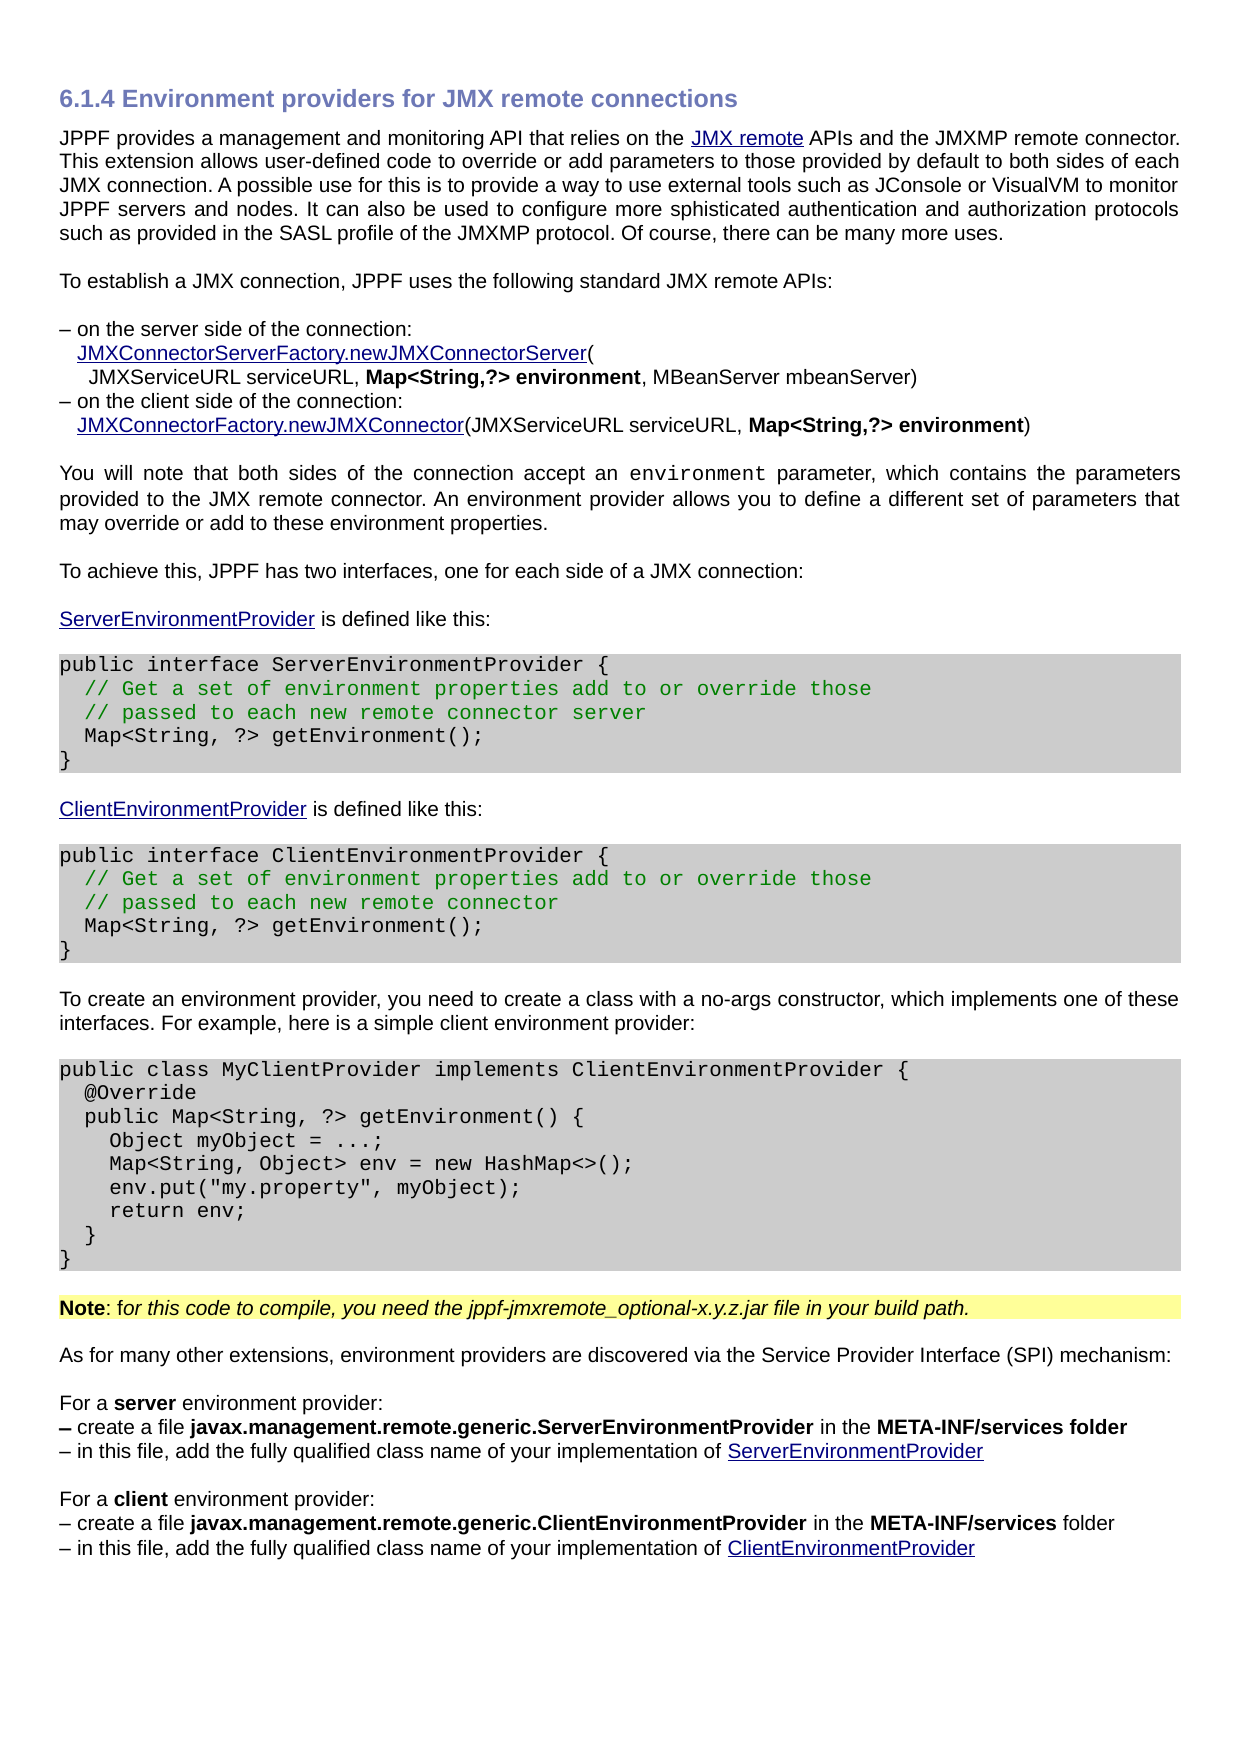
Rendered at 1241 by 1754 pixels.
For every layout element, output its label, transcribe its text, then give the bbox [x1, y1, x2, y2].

text public interface ServerEnvironmentProvider { [59, 654, 1181, 678]
text JPPF provides a management and monitoring API that relies on the JMX remote APIs and the JMXMP remote connector. This extension allows user-defined code to override or add parameters to those provided by default to both sides of each JMX connection. A possible use for this is to provide a way to use external tools such as JConsole or VisualVM to monitor JPPF servers and nodes. It can also be used to configure more sphisticated authentication and authorization protocols such as provided in the SASL profile of the JMXMP protocol. Of course, there can be many more uses. [59, 125, 1181, 245]
list create a file javax.management.remote.generic.ClientEnvironmentProvider in the META-INF/services folder [59, 1511, 1181, 1535]
text As for many other extensions, environment providers are discovered via the Service Provider Interface (SPI) mechanism: [59, 1343, 1181, 1367]
text public Map<String, ?> getEnvironment() { [59, 1106, 1181, 1129]
text Map<String, ?> getEnvironment(); [59, 725, 1181, 749]
text You will note that both sides of the connection accept an environment parameter, which contains the parameters provided to the JMX remote connector. An environment provider allows you to define a different set of parameters that may override or add to these environment properties. [59, 461, 1181, 535]
list on the client side of the connection: JMXConnectorFactory.newJMXConnector(JMXServiceURL serviceURL, Map<String,?> environment) [59, 389, 1181, 437]
text @Override [59, 1082, 1181, 1106]
text For a server environment provider: [59, 1391, 1181, 1415]
text } [59, 939, 1181, 963]
text ClientEnvironmentProvider is defined like this: [59, 797, 1181, 821]
text } [59, 1224, 1181, 1248]
text env.put("my.property", myObject); [59, 1177, 1181, 1201]
text public class MyClientProvider implements ClientEnvironmentProvider { [59, 1059, 1181, 1082]
text Map<String, ?> getEnvironment(); [59, 916, 1181, 939]
text // passed to each new remote connector [59, 892, 1181, 916]
text Map<String, Object> env = new HashMap<>(); [59, 1153, 1181, 1177]
text To establish a JMX connection, JPPF uses the following standard JMX remote APIs: [59, 269, 1181, 293]
text // Get a set of environment properties add to or override those [59, 678, 1181, 702]
text // Get a set of environment properties add to or override those [59, 868, 1181, 892]
subtitle Environment providers for JMX remote connections [59, 84, 1181, 113]
list on the server side of the connection: JMXConnectorServerFactory.newJMXConnectorServer( JMXServiceURL serviceURL, Map<String,?> environment, MBeanServer mbeanServer) [59, 317, 1181, 389]
text Note: for this code to compile, you need the jppf-jmxremote_optional-x.y.z.jar file in your build path. [59, 1295, 1181, 1319]
text public interface ClientEnvironmentProvider { [59, 844, 1181, 868]
text For a client environment provider: [59, 1487, 1181, 1511]
text return env; [59, 1201, 1181, 1224]
text // passed to each new remote connector server [59, 702, 1181, 725]
text } [59, 749, 1181, 773]
list create a file javax.management.remote.generic.ServerEnvironmentProvider in the META-INF/services folder [59, 1415, 1181, 1439]
text To achieve this, JPPF has two interfaces, one for each side of a JMX connection: [59, 559, 1181, 583]
list in this file, add the fully qualified class name of your implementation of ServerEnvironmentProvider [59, 1439, 1181, 1463]
text To create an environment provider, you need to create a class with a no-args constructor, which implements one of these interfaces. For example, here is a simple client environment provider: [59, 987, 1181, 1035]
text Object myObject = ...; [59, 1129, 1181, 1153]
list in this file, add the fully qualified class name of your implementation of ClientEnvironmentProvider [59, 1535, 1181, 1559]
text } [59, 1248, 1181, 1271]
text ServerEnvironmentProvider is defined like this: [59, 607, 1181, 631]
